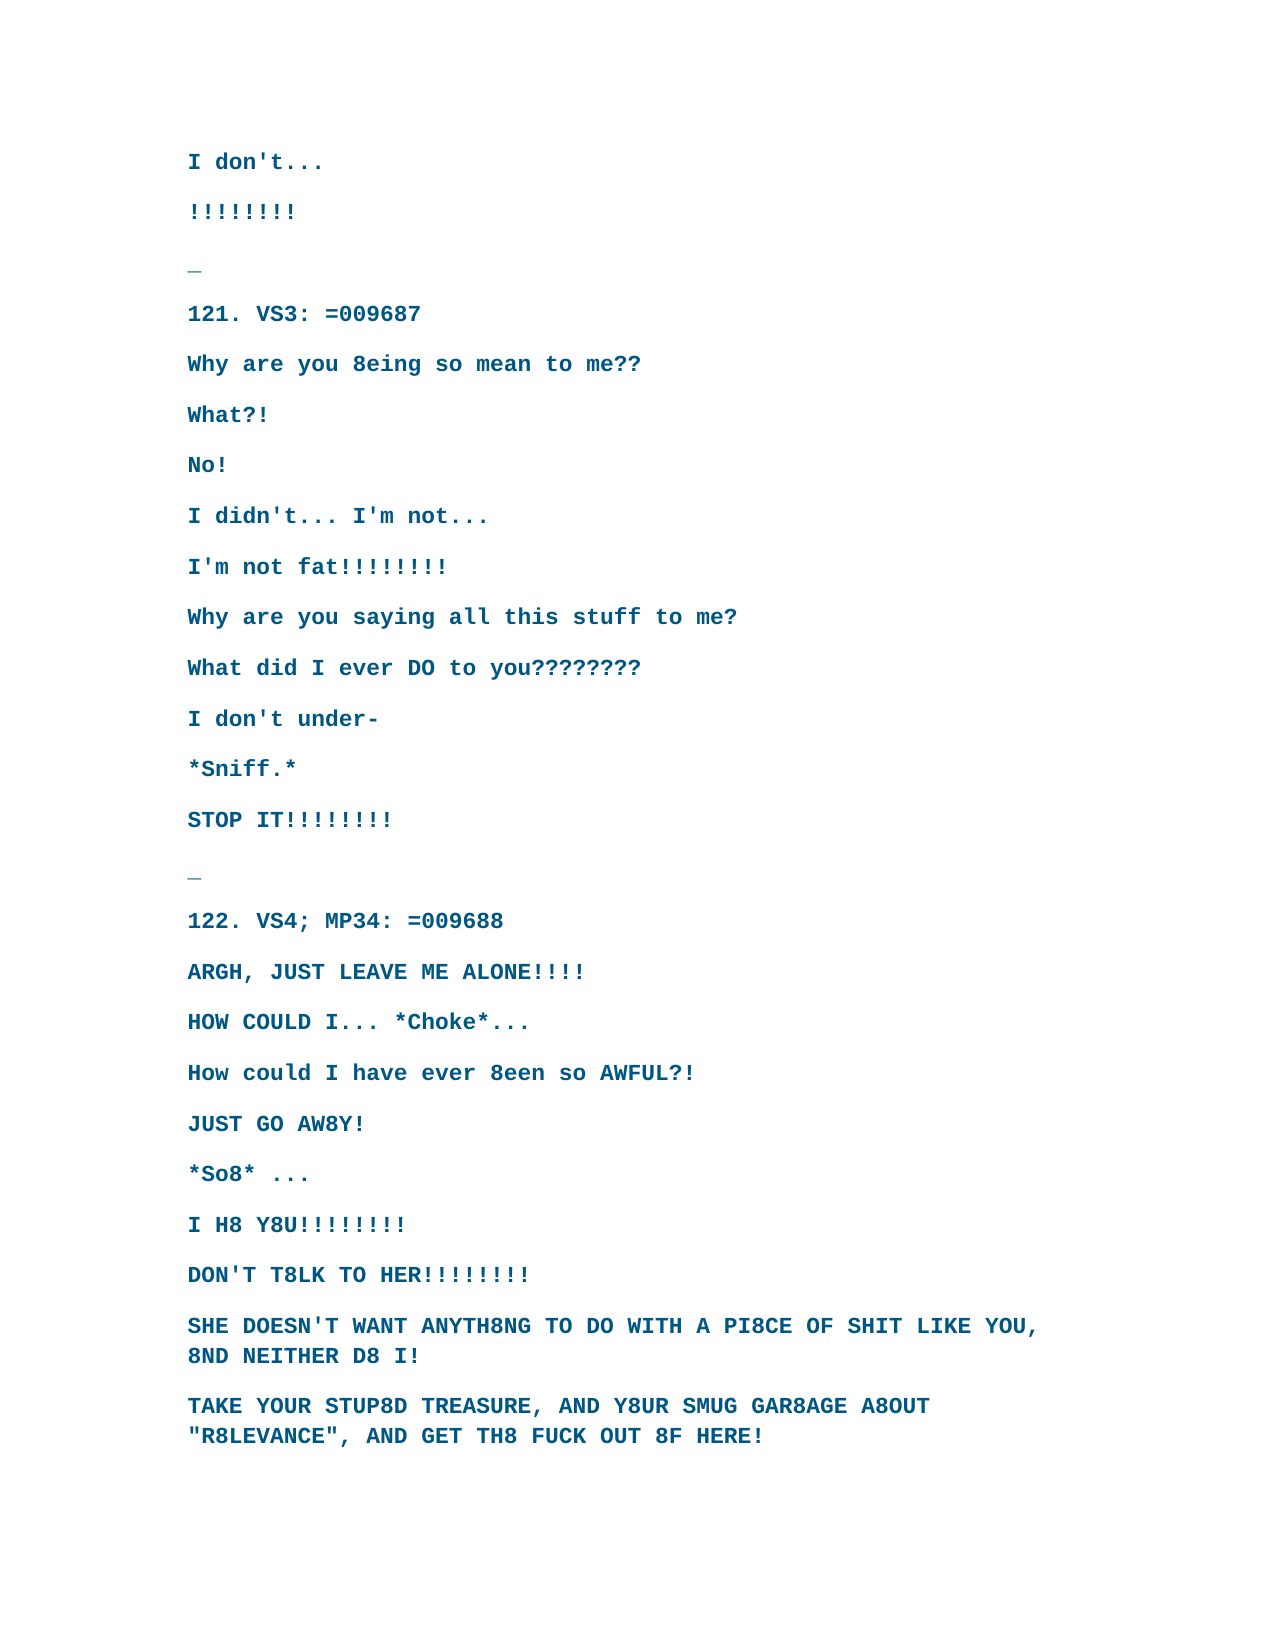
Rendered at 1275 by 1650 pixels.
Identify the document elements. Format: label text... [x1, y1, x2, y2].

text ARGH, JUST LEAVE ME ALONE!!!! [187, 960, 1087, 986]
text Why are you saying all this stuff to me? [187, 606, 1087, 632]
text I H8 Y8U!!!!!!!! [187, 1213, 1087, 1239]
text 122. VS4; MP34: =009688 [187, 909, 1087, 935]
text DON'T T8LK TO HER!!!!!!!! [187, 1264, 1087, 1290]
text How could I have ever 8een so AWFUL?! [187, 1061, 1087, 1087]
text I didn't... I'm not... [187, 504, 1087, 530]
text STOP IT!!!!!!!! [187, 808, 1087, 834]
text HOW COULD I... *Choke*... [187, 1011, 1087, 1037]
text _ [187, 251, 1087, 277]
text 121. VS3: =009687 [187, 302, 1087, 328]
text I'm not fat!!!!!!!! [187, 555, 1087, 581]
text I don't... [187, 150, 1087, 176]
text What did I ever DO to you???????? [187, 656, 1087, 682]
text What?! [187, 403, 1087, 429]
text *So8* ... [187, 1162, 1087, 1188]
text No! [187, 454, 1087, 480]
text *Sniff.* [187, 757, 1087, 783]
text TAKE YOUR STUP8D TREASURE, AND Y8UR SMUG GAR8AGE A8OUT "R8LEVANCE", AND GET TH8 FUCK OUT 8F HERE! [187, 1395, 1087, 1451]
text I don't under- [187, 707, 1087, 733]
text _ [187, 859, 1087, 885]
text Why are you 8eing so mean to me?? [187, 352, 1087, 378]
text !!!!!!!! [187, 201, 1087, 227]
text SHE DOESN'T WANT ANYTH8NG TO DO WITH A PI8CE OF SHIT LIKE YOU, 8ND NEITHER D8 I! [187, 1314, 1087, 1370]
text JUST GO AW8Y! [187, 1112, 1087, 1138]
